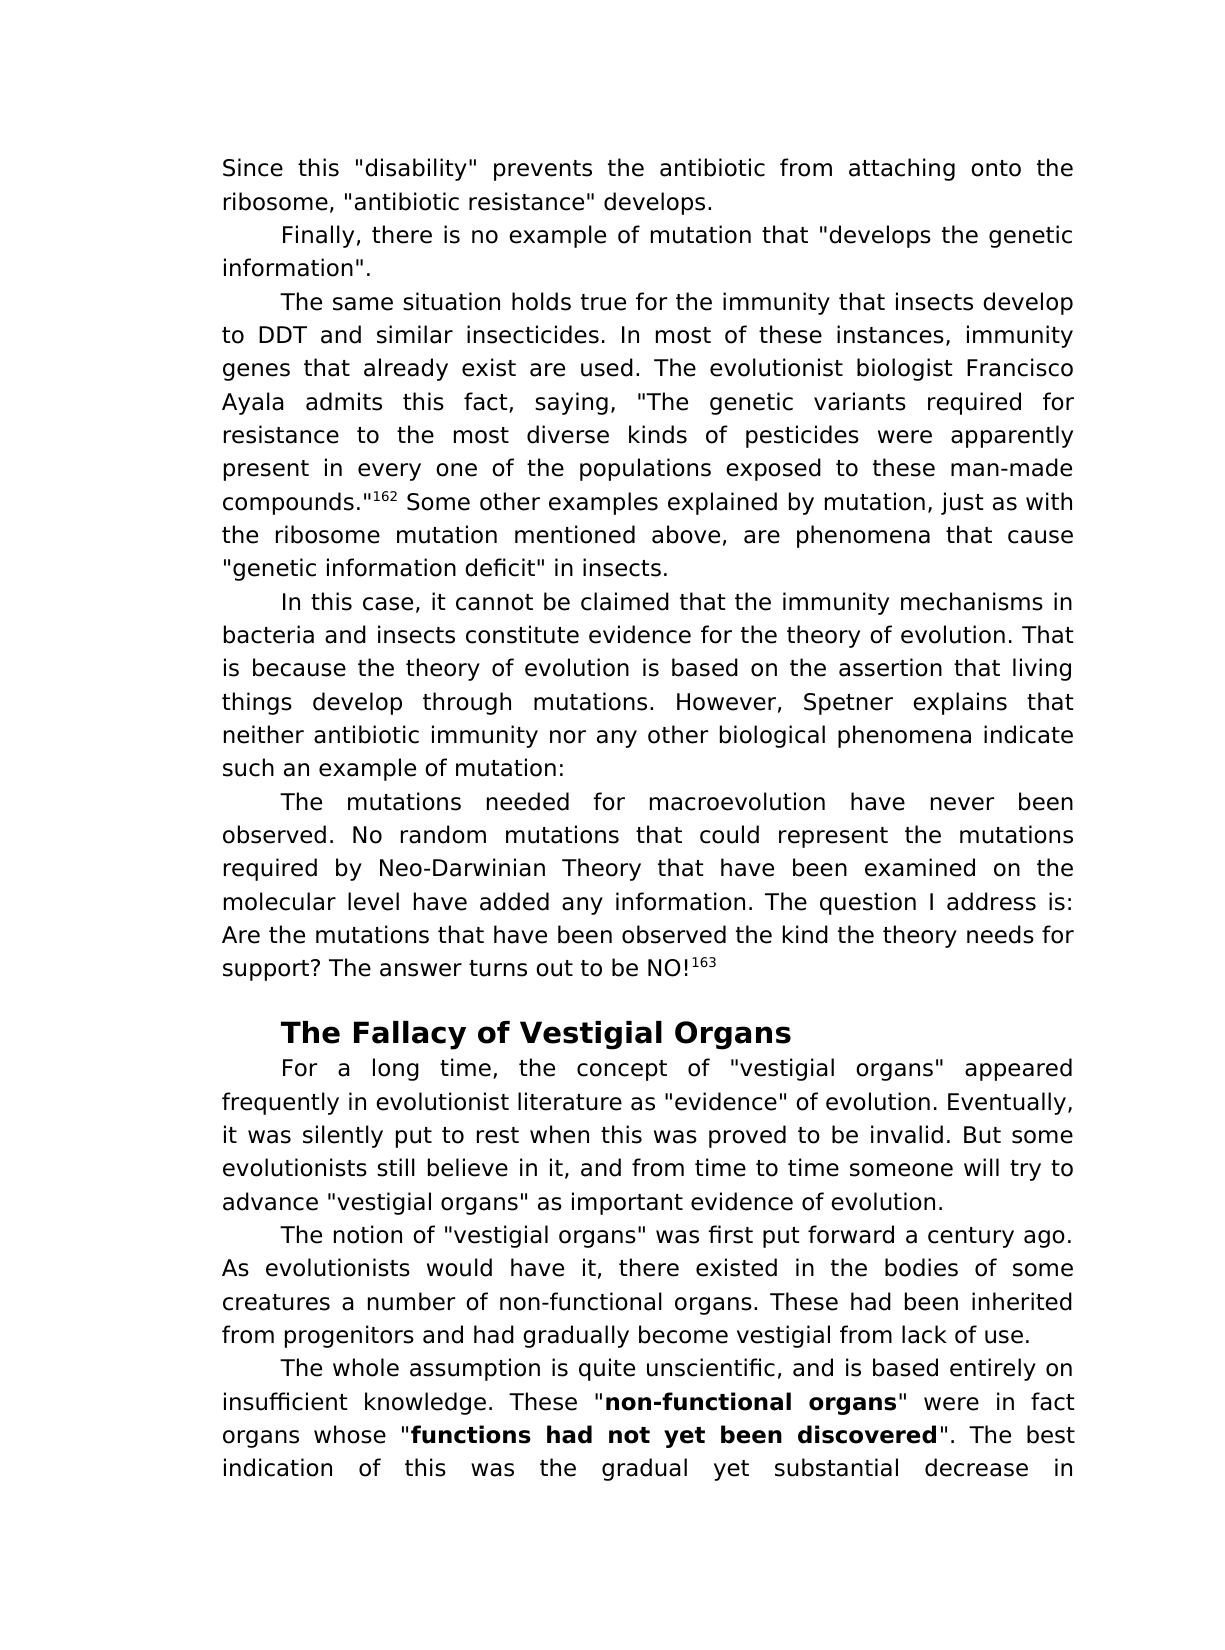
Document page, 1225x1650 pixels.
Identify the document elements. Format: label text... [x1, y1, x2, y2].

text Finally, there is no example of mutation that "develops the genetic information". [222, 217, 1075, 283]
text The Fallacy of Vestigial Organs [222, 1017, 1075, 1050]
text In this case, it cannot be claimed that the immunity mechanisms in bacteria and insects constitute evidence for the theory of evolution. That is because the theory of evolution is based on the assertion that living things develop through mutations. However, Spetner explains that neither antibiotic immunity nor any other biological phenomena indicate such an example of mutation: [222, 583, 1075, 783]
text The mutations needed for macroevolution have never been observed. No random mutations that could represent the mutations required by Neo-Darwinian Theory that have been examined on the molecular level have added any information. The question I address is: Are the mutations that have been observed the kind the theory needs for support? The answer turns out to be NO!163 [222, 783, 1075, 983]
text The same situation holds true for the immunity that insects develop to DDT and similar insecticides. In most of these instances, immunity genes that already exist are used. The evolutionist biologist Francisco Ayala admits this fact, saying, "The genetic variants required for resistance to the most diverse kinds of pesticides were apparently present in every one of the populations exposed to these man-made compounds."162 Some other examples explained by mutation, just as with the ribosome mutation mentioned above, are phenomena that cause "genetic information deficit" in insects. [222, 283, 1075, 583]
text For a long time, the concept of "vestigial organs" appeared frequently in evolutionist literature as "evidence" of evolution. Eventually, it was silently put to rest when this was proved to be invalid. But some evolutionists still believe in it, and from time to time someone will try to advance "vestigial organs" as important evidence of evolution. [222, 1050, 1075, 1217]
text The notion of "vestigial organs" was first put forward a century ago. As evolutionists would have it, there existed in the bodies of some creatures a number of non-functional organs. These had been inherited from progenitors and had gradually become vestigial from lack of use. [222, 1217, 1075, 1350]
text The whole assumption is quite unscientific, and is based entirely on insufficient knowledge. These "non-functional organs" were in fact organs whose "functions had not yet been discovered". The best indication of this was the gradual yet substantial decrease in [222, 1350, 1075, 1483]
text Since this "disability" prevents the antibiotic from attaching onto the ribosome, "antibiotic resistance" develops. [222, 150, 1075, 217]
